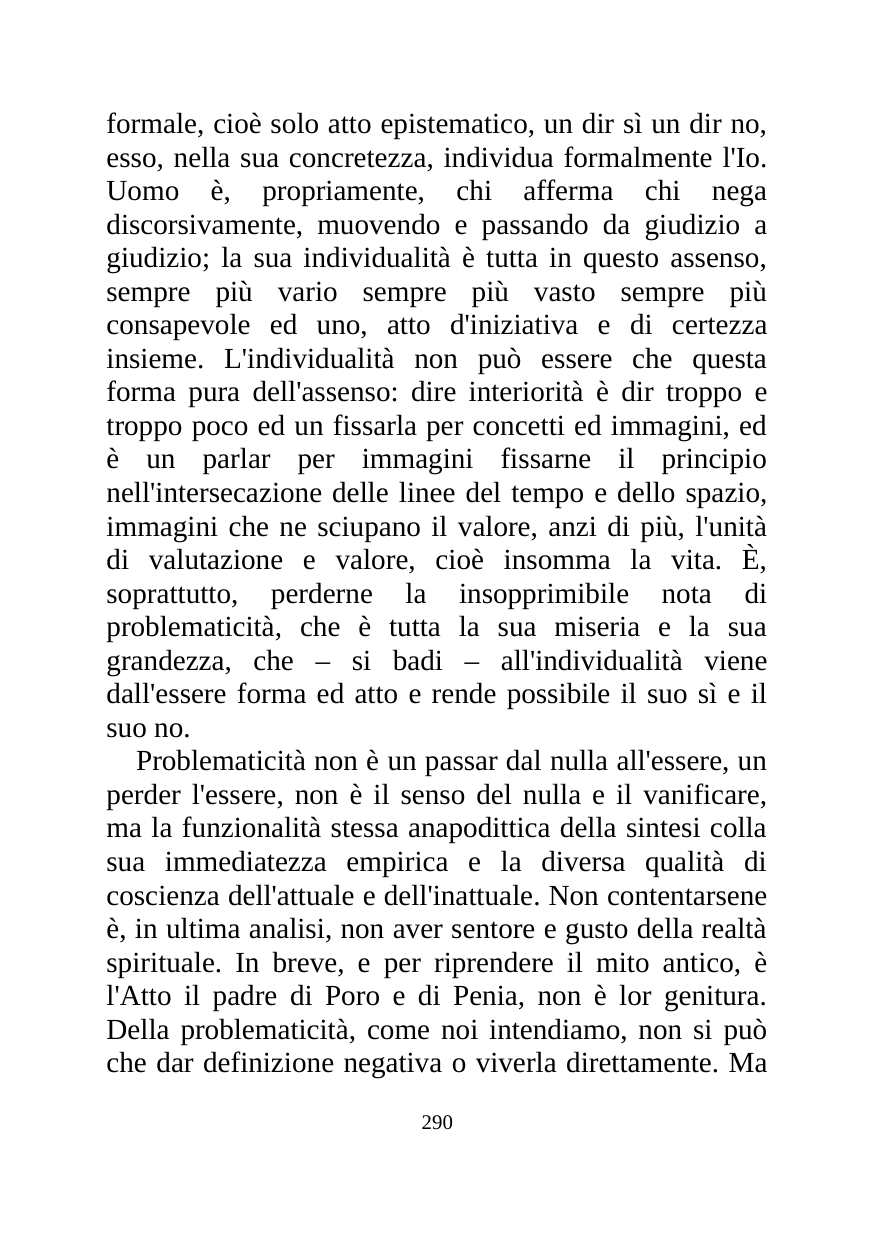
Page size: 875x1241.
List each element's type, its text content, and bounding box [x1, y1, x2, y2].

text formale, cioè solo atto epistematico, un dir sì un dir no, esso, nella sua concretezza, individua formalmente l'Io. Uomo è, propriamente, chi afferma chi nega discorsivamente, muovendo e passando da giudizio a giudizio; la sua individualità è tutta in questo assenso, sempre più vario sempre più vasto sempre più consapevole ed uno, atto d'iniziativa e di certezza insieme. L'individualità non può essere che questa forma pura dell'assenso: dire interiorità è dir troppo e troppo poco ed un fissarla per concetti ed immagini, ed è un parlar per immagini fissarne il principio nell'intersecazione delle linee del tempo e dello spazio, immagini che ne sciupano il valore, anzi di più, l'unità di valutazione e valore, cioè insomma la vita. È, soprattutto, perderne la insopprimibile nota di problematicità, che è tutta la sua miseria e la sua grandezza, che – si badi – all'individualità viene dall'essere forma ed atto e rende possibile il suo sì e il suo no. [106, 106, 768, 743]
text Problematicità non è un passar dal nulla all'essere, un perder l'essere, non è il senso del nulla e il vanificare, ma la funzionalità stessa anapodittica della sintesi colla sua immediatezza empirica e la diversa qualità di coscienza dell'attuale e dell'inattuale. Non contentarsene è, in ultima analisi, non aver sentore e gusto della realtà spirituale. In breve, e per riprendere il mito antico, è l'Atto il padre di Poro e di Penia, non è lor genitura. Della problematicità, come noi intendiamo, non si può che dar definizione negativa o viverla direttamente. Ma [106, 743, 768, 1079]
